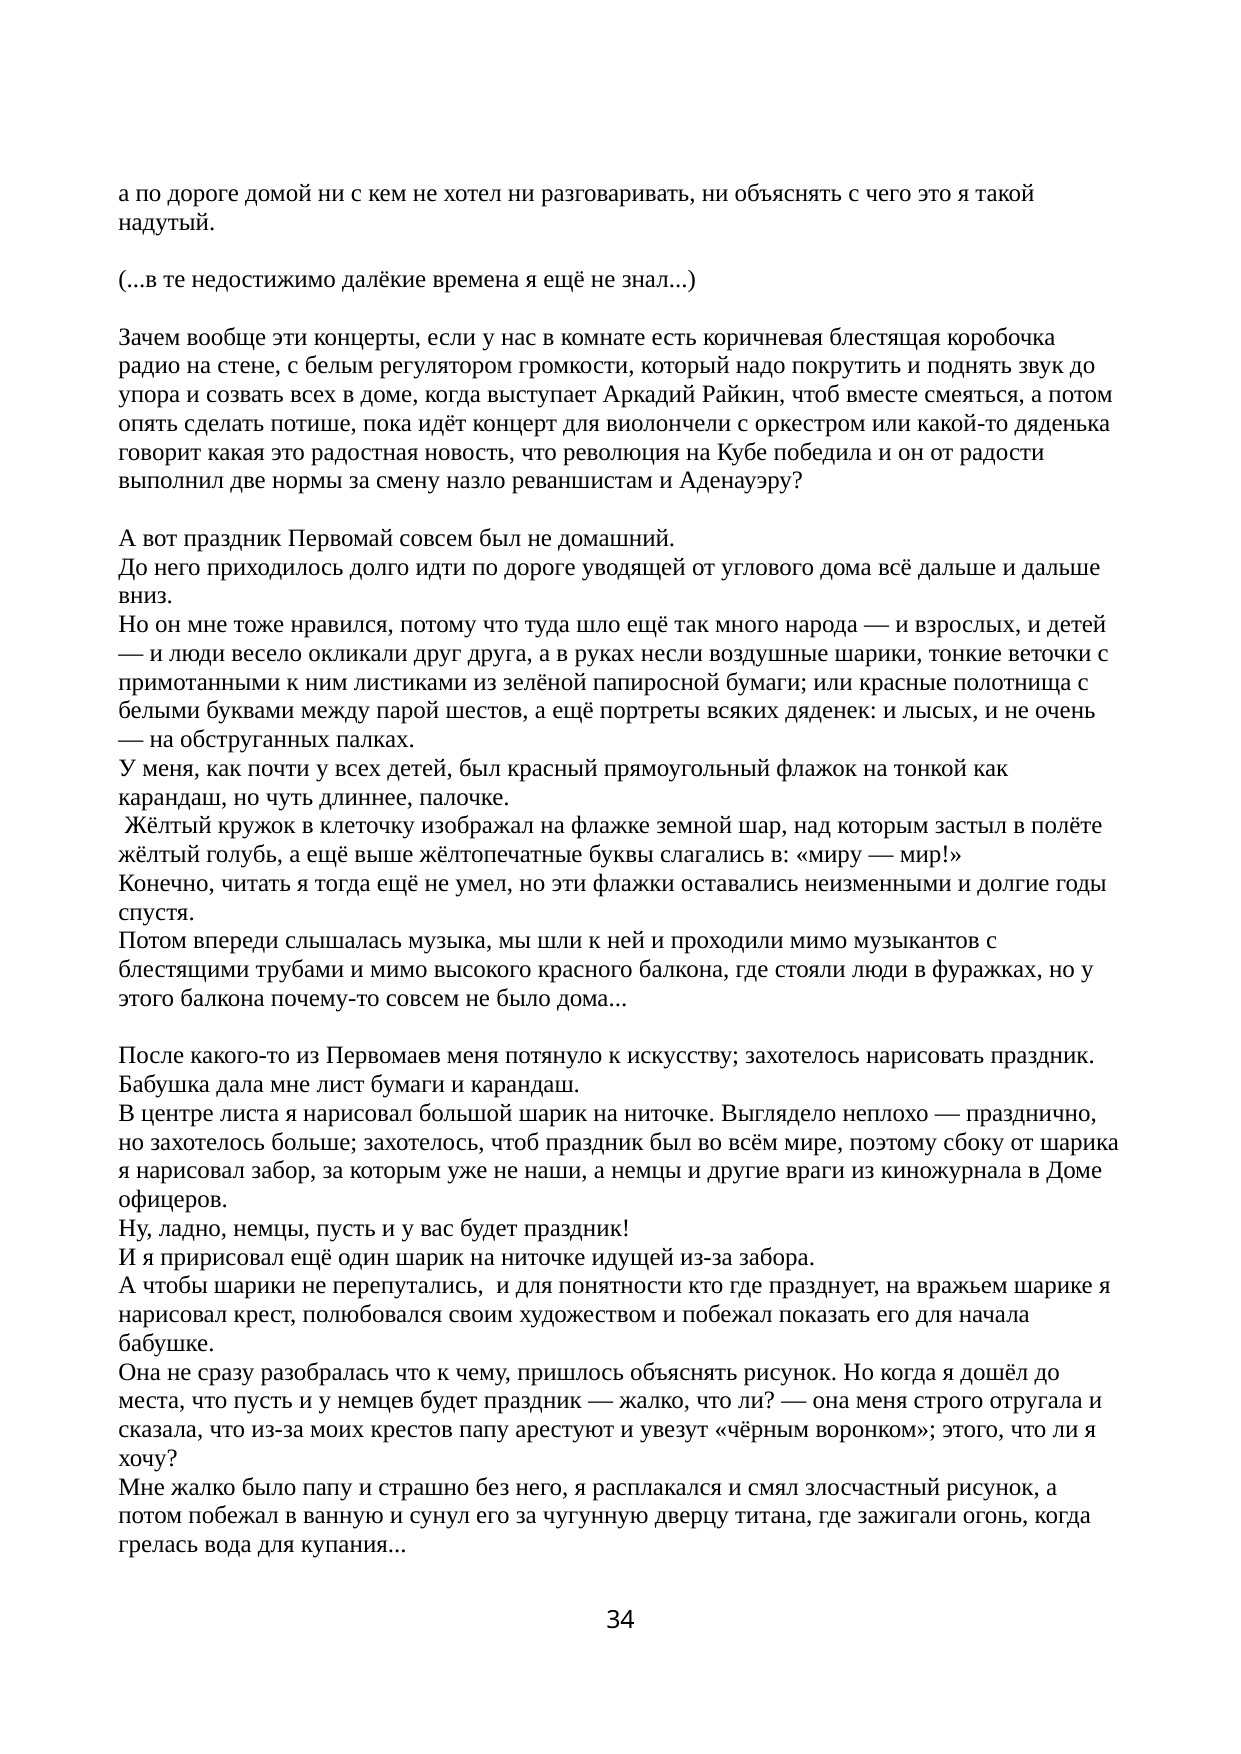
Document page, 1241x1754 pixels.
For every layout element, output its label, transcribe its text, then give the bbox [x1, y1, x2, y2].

text Жёлтый кружок в клеточку изображал на флажке земной шар, над которым застыл в полёте жёлтый голубь, а ещё выше жёлтопечатные буквы слагались в: «миру — мир!» [118, 811, 1122, 868]
text У меня, как почти у всех детей, был красный прямоугольный флажок на тонкой как карандаш, но чуть длиннее, палочке. [118, 753, 1122, 811]
text Она не сразу разобралась что к чему, пришлось объяснять рисунок. Но когда я дошёл до места, что пусть и у немцев будет праздник — жалко, что ли? — она меня строго отругала и сказала, что из-за моих крестов папу арестуют и увезут «чёрным воронком»; этого, что ли я хочу? [118, 1357, 1122, 1472]
text Конечно, читать я тогда ещё не умел, но эти флажки оставались неизменными и долгие годы спустя. [118, 868, 1122, 926]
text Потом впереди слышалась музыка, мы шли к ней и проходили мимо музыкантов с блестящими трубами и мимо высокого красного балкона, где стояли люди в фуражках, но у этого балкона почему-то совсем не было дома... [118, 926, 1122, 1012]
text А чтобы шарики не перепутались, и для понятности кто где празднует, на вражьем шарике я нарисовал крест, полюбовался своим художеством и побежал показать его для начала бабушке. [118, 1271, 1122, 1357]
text После какого-то из Первомаев меня потянуло к искусству; захотелось нарисовать праздник. [118, 1041, 1122, 1069]
text а по дороге домой ни с кем не хотел ни разговаривать, ни объяснять с чего это я такой надутый. [118, 178, 1122, 236]
text В центре листа я нарисовал большой шарик на ниточке. Выглядело неплохо — празднично, но захотелось больше; захотелось, чтоб праздник был во всём мире, поэтому сбоку от шарика я нарисовал забор, за которым уже не наши, а немцы и другие враги из киножурнала в Доме офицеров. [118, 1098, 1122, 1213]
text До него приходилось долго идти по дороге уводящей от углового дома всё дальше и дальше вниз. [118, 552, 1122, 609]
text Зачем вообще эти концерты, если у нас в комнате есть коричневая блестящая коробочка радио на стене, с белым регулятором громкости, который надо покрутить и поднять звук до упора и созвать всех в доме, когда выступает Аркадий Райкин, чтоб вместе смеяться, а потом опять сделать потише, пока идёт концерт для виолончели с оркестром или какой-то дяденька говорит какая это радостная новость, что революция на Кубе победила и он от радости выполнил две нормы за смену назло реваншистам и Аденауэру? [118, 322, 1122, 494]
text Бабушка дала мне лист бумаги и карандаш. [118, 1069, 1122, 1098]
text Но он мне тоже нравился, потому что туда шло ещё так много народа — и взрослых, и детей — и люди весело окликали друг друга, а в руках несли воздушные шарики, тонкие веточки с примотанными к ним листиками из зелёной папиросной бумаги; или красные полотнища с белыми буквами между парой шестов, а ещё портреты всяких дяденек: и лысых, и не очень — на обструганных палках. [118, 609, 1122, 753]
text И я пририсовал ещё один шарик на ниточке идущей из-за забора. [118, 1242, 1122, 1271]
text Мне жалко было папу и страшно без него, я расплакался и смял злосчастный рисунок, а потом побежал в ванную и сунул его за чугунную дверцу титана, где зажигали огонь, когда грелась вода для купания... [118, 1472, 1122, 1558]
text А вот праздник Первомай совсем был не домашний. [118, 523, 1122, 552]
text Ну, ладно, немцы, пусть и у вас будет праздник! [118, 1213, 1122, 1242]
text (...в те недостижимо далёкие времена я ещё не знал...) [118, 264, 1122, 293]
